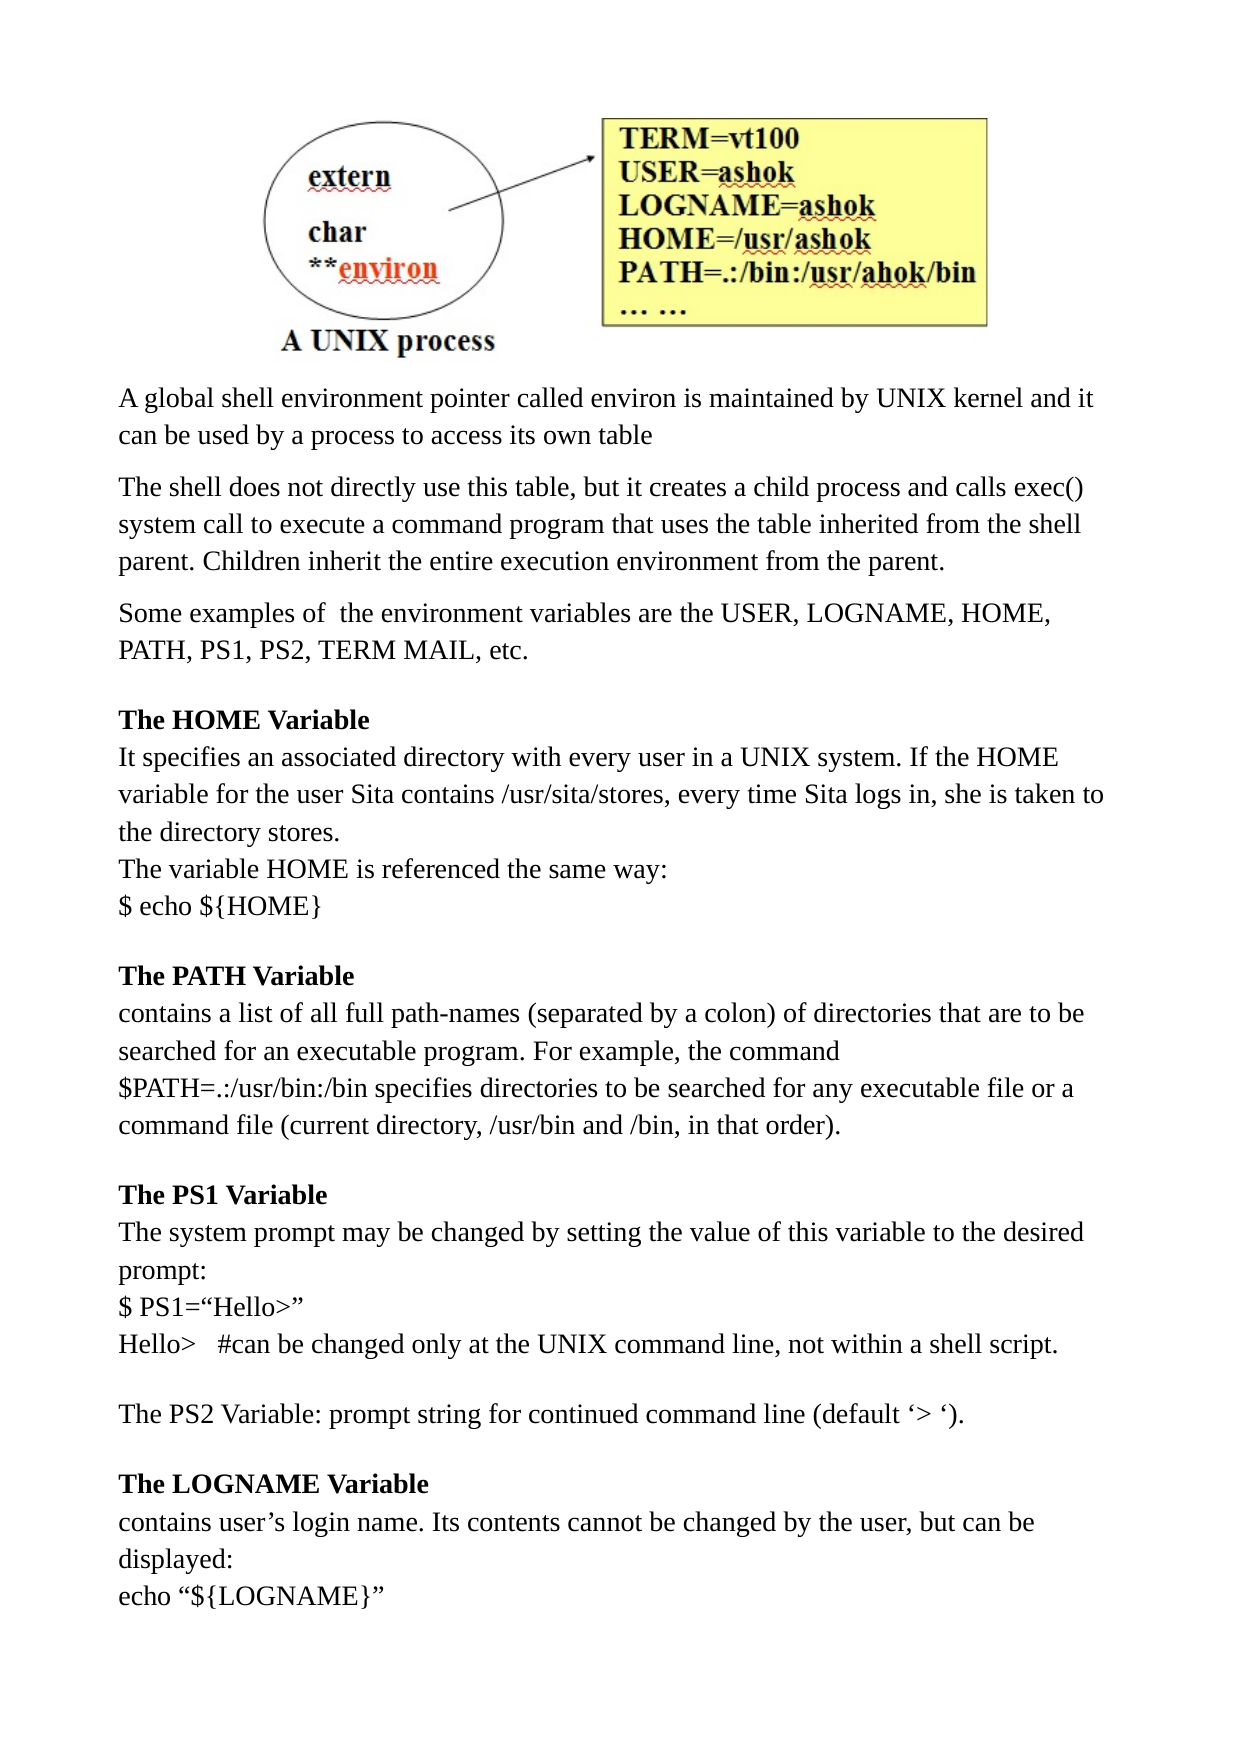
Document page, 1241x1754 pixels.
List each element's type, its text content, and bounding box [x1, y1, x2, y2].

text contains a list of all full path-names (separated by a colon) of directories that are to be searched for an executable program. For example, the command [118, 997, 1122, 1066]
text The system prompt may be changed by setting the value of this variable to the desired prompt: [118, 1216, 1122, 1285]
text $ echo ${HOME} [118, 889, 1122, 922]
text Hello> #can be changed only at the UNIX command line, not within a shell script. [118, 1327, 1122, 1359]
text Some examples of the environment variables are the USER, LOGNAME, HOME, PATH, PS1, PS2, TERM MAIL, etc. [118, 596, 1122, 665]
text The shell does not directly use this table, but it creates a child process and calls exec() system call to execute a command program that uses the table inherited from the shell parent. Children inherit the entire execution environment from the parent. [118, 470, 1122, 576]
text The HOME Variable [118, 703, 1122, 736]
text $PATH=.:/usr/bin:/bin specifies directories to be searched for any executable file or a command file (current directory, /usr/bin and /bin, in that order). [118, 1071, 1122, 1141]
text A global shell environment pointer called environ is maintained by UNIX kernel and it can be used by a process to access its own table [118, 381, 1122, 450]
text The PS1 Variable [118, 1178, 1122, 1211]
text The LOGNAME Variable [118, 1467, 1122, 1500]
text The PS2 Variable: prompt string for continued command line (default ‘> ‘). [118, 1397, 1122, 1430]
picture [252, 118, 988, 362]
text The PATH Variable [118, 959, 1122, 992]
text The variable HOME is referenced the same way: [118, 852, 1122, 884]
text contains user’s login name. Its contents cannot be changed by the user, but can be displayed: [118, 1505, 1122, 1574]
text $ PS1=“Hello>” [118, 1290, 1122, 1322]
text echo “${LOGNAME}” [118, 1579, 1122, 1611]
text It specifies an associated directory with every user in a UNIX system. If the HOME variable for the user Sita contains /usr/sita/stores, every time Sita logs in, she is taken to the directory stores. [118, 740, 1122, 847]
